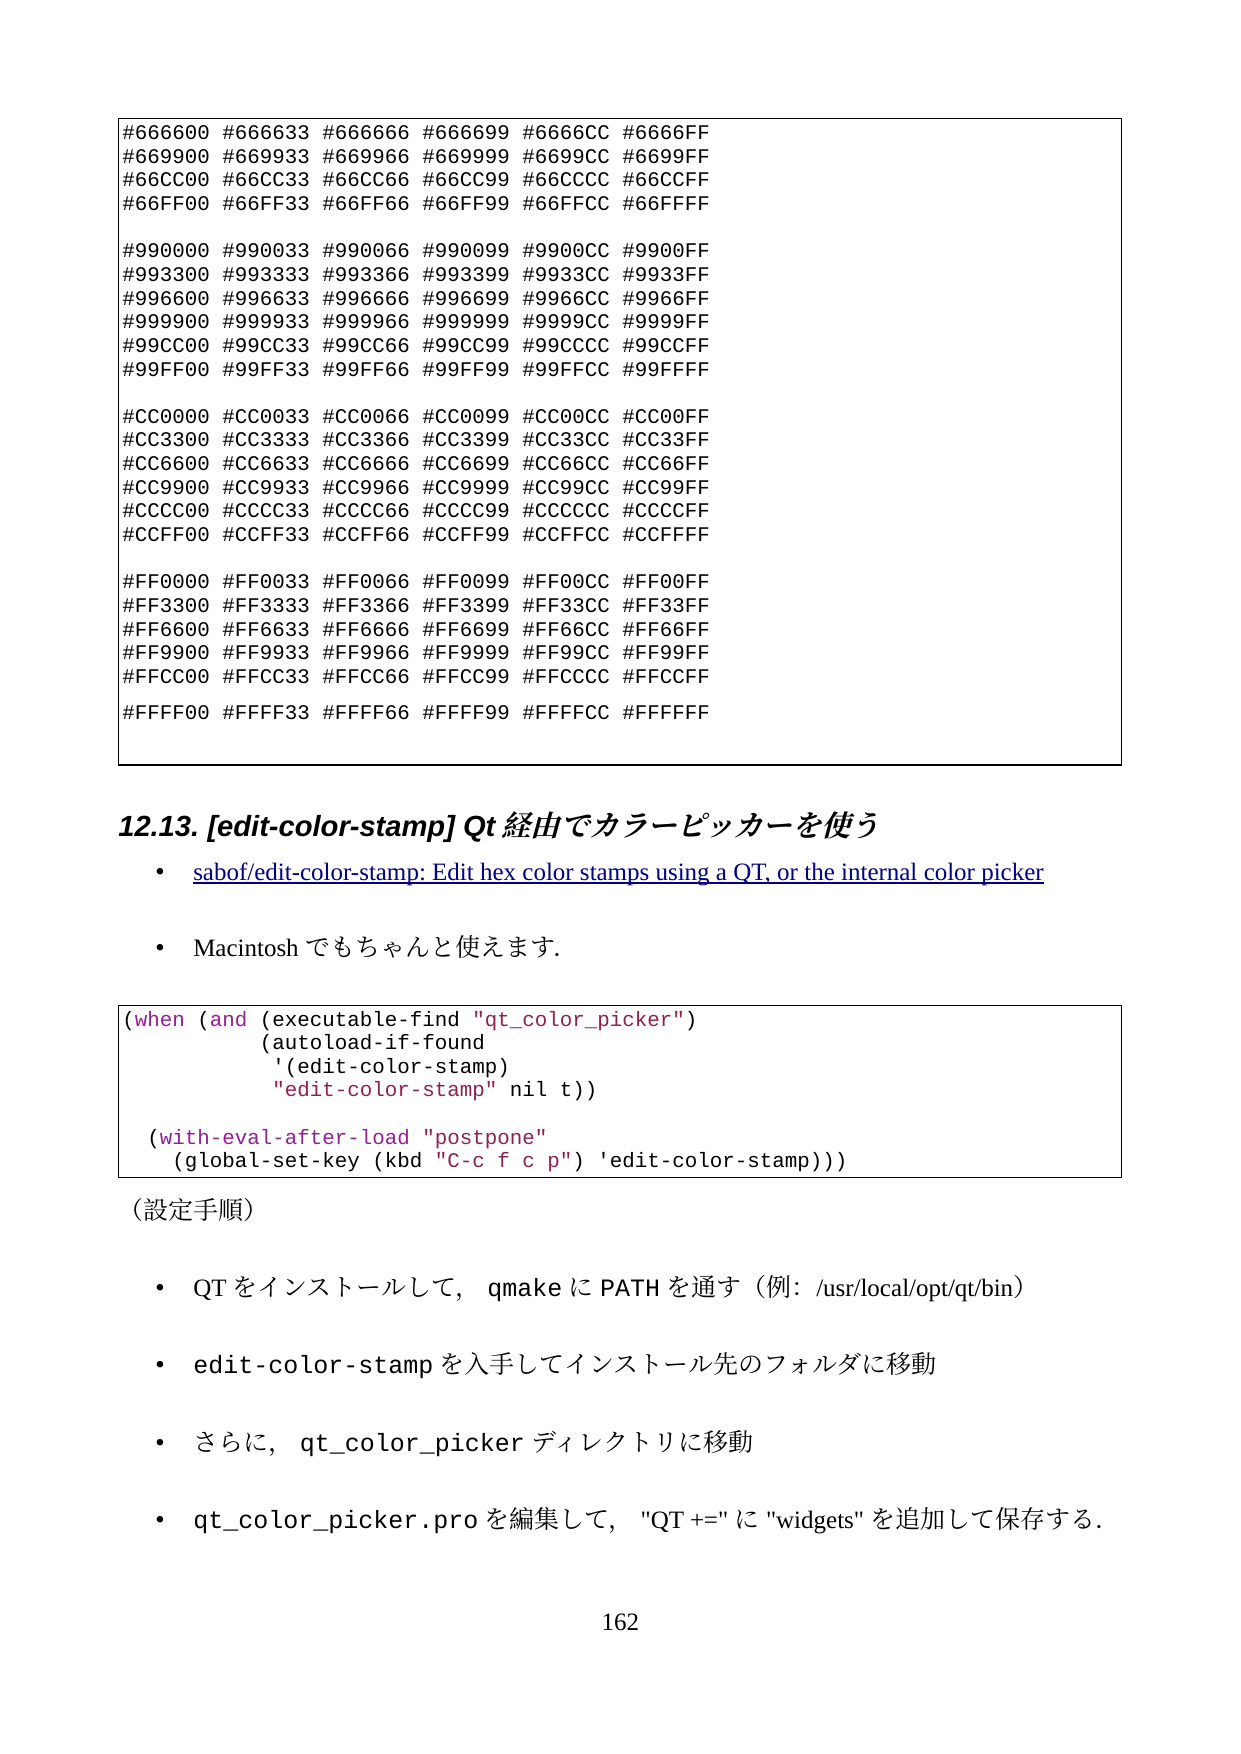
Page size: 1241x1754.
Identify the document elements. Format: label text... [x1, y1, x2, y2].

text (when (and (executable-find "qt_color_picker") [119, 1006, 1121, 1028]
text #CC3300 #CC3333 #CC3366 #CC3399 #CC33CC #CC33FF [119, 426, 1121, 449]
text #FFCC00 #FFCC33 #FFCC66 #FFCC99 #FFCCCC #FFCCFF [119, 662, 1121, 689]
text #999900 #999933 #999966 #999999 #9999CC #9999FF [119, 307, 1121, 331]
text #993300 #993333 #993366 #993399 #9933CC #9933FF [119, 260, 1121, 284]
text #FF9900 #FF9933 #FF9966 #FF9999 #FF99CC #FF99FF [119, 638, 1121, 662]
text #CCFF00 #CCFF33 #CCFF66 #CCFF99 #CCFFCC #CCFFFF [119, 520, 1121, 544]
list Macintosh でもちゃんと使えます． [156, 927, 1122, 992]
text (global-set-key (kbd "C-c f c p") 'edit-color-stamp))) [119, 1146, 1121, 1177]
text #FF3300 #FF3333 #FF3366 #FF3399 #FF33CC #FF33FF [119, 591, 1121, 615]
text #FFFF00 #FFFF33 #FFFF66 #FFFF99 #FFFFCC #FFFFFF [119, 698, 1121, 726]
text #66FF00 #66FF33 #66FF66 #66FF99 #66FFCC #66FFFF [119, 189, 1121, 213]
text #990000 #990033 #990066 #990099 #9900CC #9900FF [119, 236, 1121, 260]
subtitle [edit-color-stamp] Qt経由でカラーピッカーを使う [118, 803, 1122, 845]
text （設定手順） [118, 1190, 1122, 1255]
list edit-color-stamp を入手してインストール先のフォルダに移動 [156, 1345, 1122, 1410]
text #FF6600 #FF6633 #FF6666 #FF6699 #FF66CC #FF66FF [119, 615, 1121, 638]
text #CC6600 #CC6633 #CC6666 #CC6699 #CC66CC #CC66FF [119, 449, 1121, 473]
text (autoload-if-found [119, 1028, 1121, 1052]
text #99CC00 #99CC33 #99CC66 #99CC99 #99CCCC #99CCFF [119, 331, 1121, 354]
list sabof/edit-color-stamp: Edit hex color stamps using a QT, or the internal color picker [156, 857, 1122, 915]
text #CCCC00 #CCCC33 #CCCC66 #CCCC99 #CCCCCC #CCCCFF [119, 496, 1121, 520]
text #99FF00 #99FF33 #99FF66 #99FF99 #99FFCC #99FFFF [119, 354, 1121, 378]
list QT をインストールして， qmake に PATH を通す（例：/usr/local/opt/qt/bin） [156, 1268, 1122, 1333]
text #66CC00 #66CC33 #66CC66 #66CC99 #66CCCC #66CCFF [119, 165, 1121, 189]
text #CC9900 #CC9933 #CC9966 #CC9999 #CC99CC #CC99FF [119, 473, 1121, 496]
text #669900 #669933 #669966 #669999 #6699CC #6699FF [119, 142, 1121, 165]
list さらに， qt_color_picker ディレクトリに移動 [156, 1423, 1122, 1488]
text #666600 #666633 #666666 #666699 #6666CC #6666FF [119, 119, 1121, 142]
text #996600 #996633 #996666 #996699 #9966CC #9966FF [119, 284, 1121, 307]
text (with-eval-after-load "postpone" [119, 1123, 1121, 1146]
text "edit-color-stamp" nil t)) [119, 1076, 1121, 1099]
text #CC0000 #CC0033 #CC0066 #CC0099 #CC00CC #CC00FF [119, 402, 1121, 426]
text #FF0000 #FF0033 #FF0066 #FF0099 #FF00CC #FF00FF [119, 567, 1121, 591]
list qt_color_picker.pro を編集して， "QT +=" に "widgets" を追加して保存する． [156, 1500, 1122, 1565]
text '(edit-color-stamp) [119, 1052, 1121, 1076]
